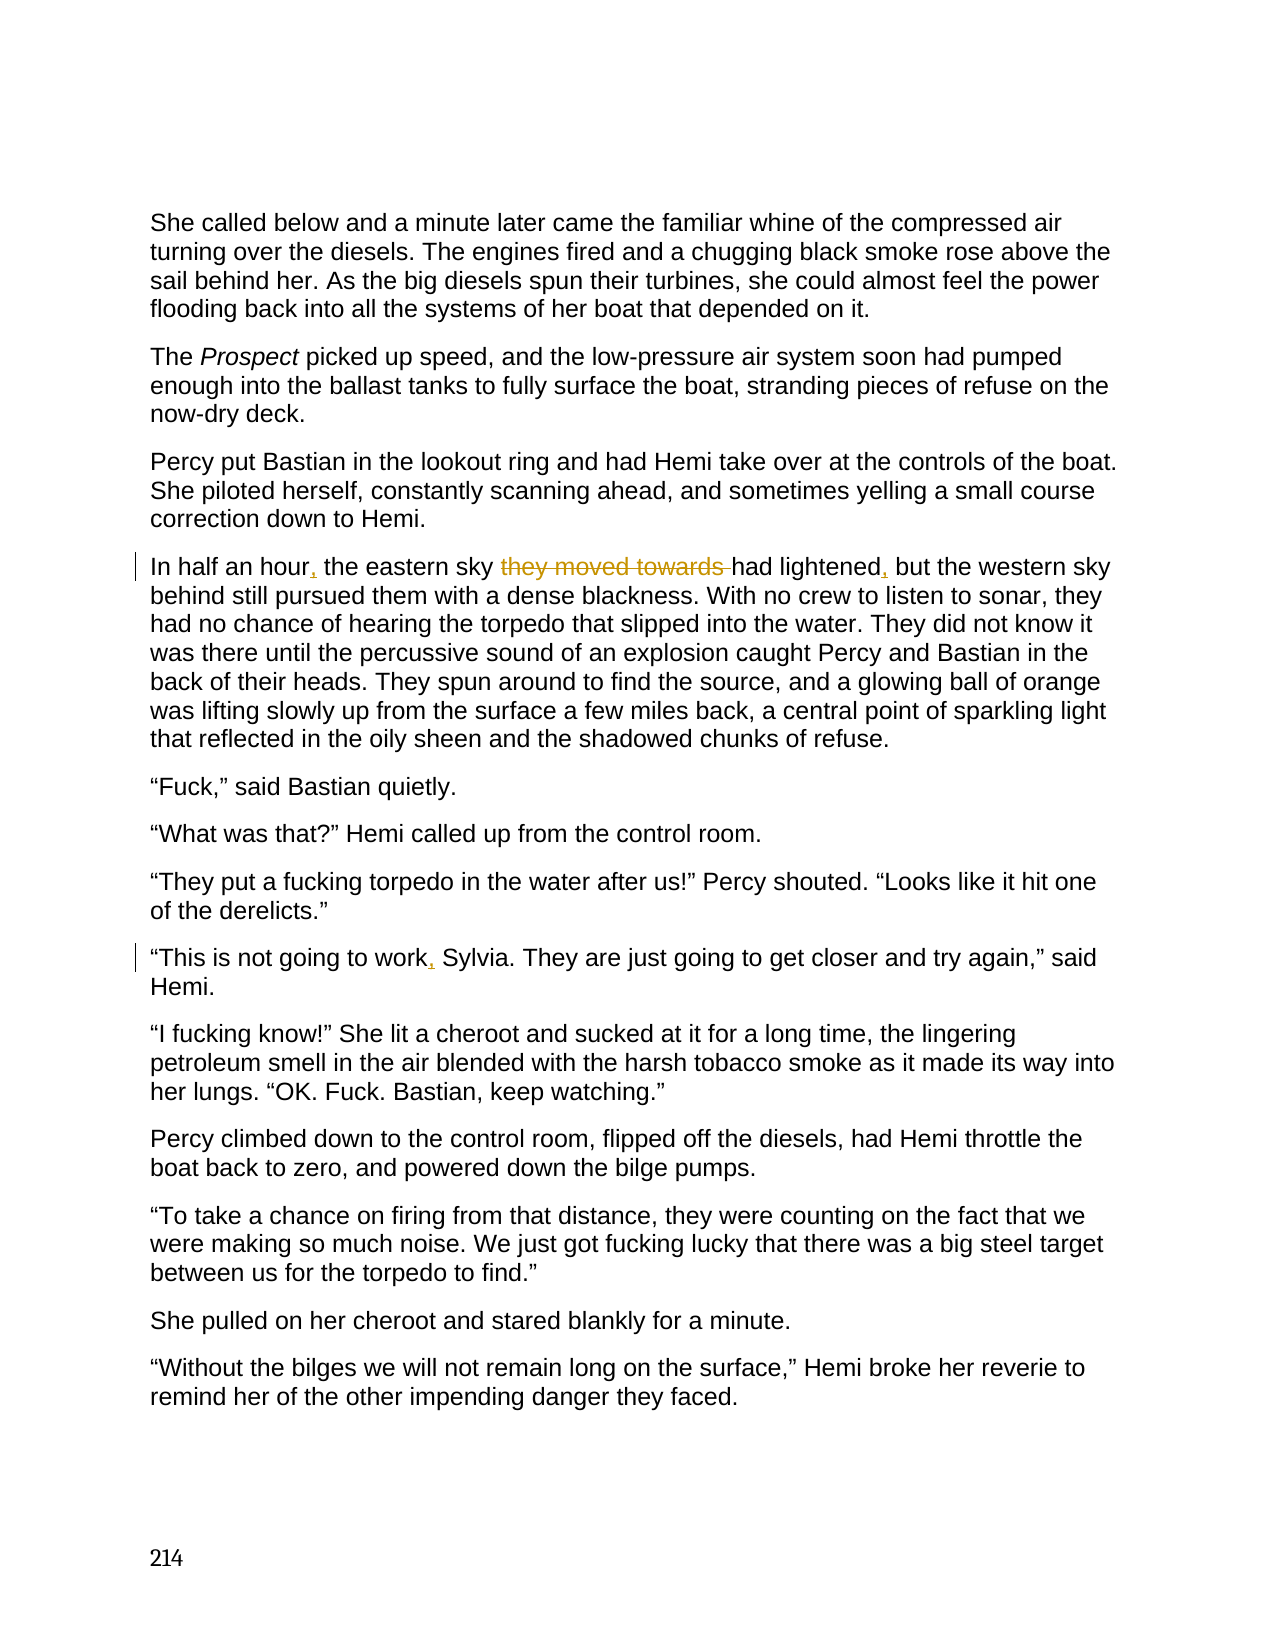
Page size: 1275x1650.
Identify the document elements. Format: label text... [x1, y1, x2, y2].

text Percy climbed down to the control room, flipped off the diesels, had Hemi throttle the boat back to zero, and powered down the bilge pumps. [150, 1124, 1125, 1182]
text “What was that?” Hemi called up from the control room. [150, 819, 1125, 848]
text “To take a chance on firing from that distance, they were counting on the fact that we were making so much noise. We just got fucking lucky that there was a big steel target between us for the torpedo to find.” [150, 1201, 1125, 1287]
text Percy put Bastian in the lookout ring and had Hemi take over at the controls of the boat. She piloted herself, constantly scanning ahead, and sometimes yelling a small course correction down to Hemi. [150, 447, 1125, 533]
text “Fuck,” said Bastian quietly. [150, 772, 1125, 801]
text In half an hour, the eastern sky had lightened, but the western sky behind still pursued them with a dense blackness. With no crew to listen to sonar, they had no chance of hearing the torpedo that slipped into the water. They did not know it was there until the percussive sound of an explosion caught Percy and Bastian in the back of their heads. They spun around to find the source, and a glowing ball of orange was lifting slowly up from the surface a few miles back, a central point of sparkling light that reflected in the oily sheen and the shadowed chunks of refuse. [150, 552, 1125, 753]
text “They put a fucking torpedo in the water after us!” Percy shouted. “Looks like it hit one of the derelicts.” [150, 867, 1125, 924]
text She called below and a minute later came the familiar whine of the compressed air turning over the diesels. The engines fired and a chugging black smoke rose above the sail behind her. As the big diesels spun their turbines, she could almost feel the power flooding back into all the systems of her boat that depended on it. [150, 208, 1125, 323]
text The Prospect picked up speed, and the low-pressure air system soon had pumped enough into the ballast tanks to fully surface the boat, stranding pieces of refuse on the now-dry deck. [150, 342, 1125, 428]
text “Without the bilges we will not remain long on the surface,” Hemi broke her reverie to remind her of the other impending danger they faced. [150, 1353, 1125, 1411]
text She pulled on her cheroot and stared blankly for a minute. [150, 1306, 1125, 1334]
text “This is not going to work, Sylvia. They are just going to get closer and try again,” said Hemi. [150, 943, 1125, 1001]
text “I fucking know!” She lit a cheroot and sucked at it for a long time, the lingering petroleum smell in the air blended with the harsh tobacco smoke as it made its way into her lungs. “OK. Fuck. Bastian, keep watching.” [150, 1019, 1125, 1106]
